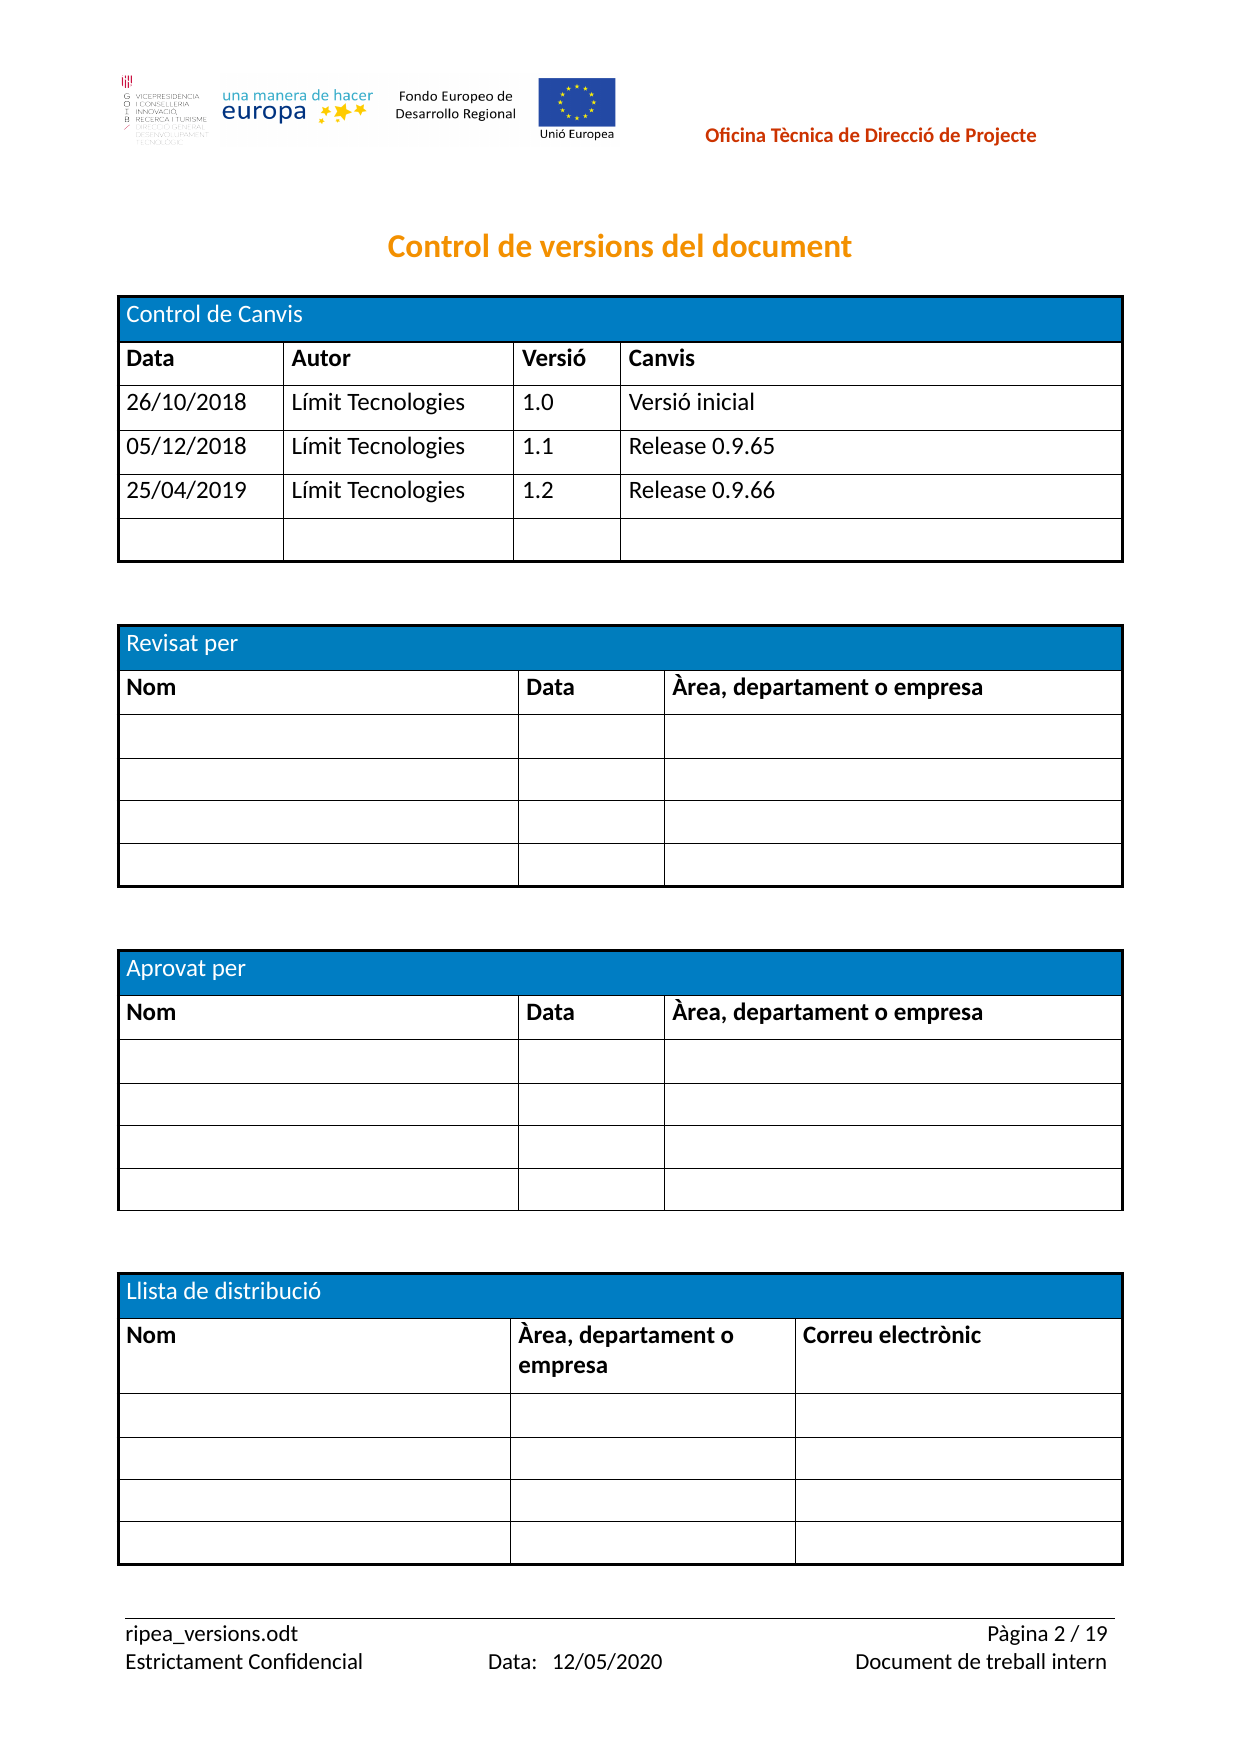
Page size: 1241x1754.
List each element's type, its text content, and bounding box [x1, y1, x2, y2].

table_cell Nom [120, 671, 518, 714]
table_cell [796, 1394, 1121, 1437]
table_cell Data [519, 671, 664, 714]
table_cell [511, 1394, 795, 1437]
table_cell 1.0 [514, 386, 620, 429]
table_cell Límit Tecnologies [284, 386, 513, 429]
table_cell [519, 844, 664, 885]
table_cell [120, 759, 518, 800]
table_cell [511, 1522, 795, 1563]
table_cell Àrea, departament o empresa [665, 996, 1121, 1039]
table_cell [665, 1040, 1121, 1083]
table_cell [120, 844, 518, 885]
table_cell [120, 1522, 510, 1563]
table_cell [120, 1394, 510, 1437]
table_cell Canvis [621, 343, 1121, 385]
table_cell Correu electrònic [796, 1319, 1121, 1393]
table_cell [519, 1169, 664, 1210]
table_cell [665, 1169, 1121, 1210]
table_cell [519, 801, 664, 843]
table_cell Nom [120, 1319, 510, 1393]
table_cell [665, 844, 1121, 885]
table_cell Release 0.9.65 [621, 431, 1121, 473]
table_cell [120, 1480, 510, 1521]
table_cell Límit Tecnologies [284, 431, 513, 473]
table_cell [120, 1438, 510, 1479]
table_cell [120, 1169, 518, 1210]
table_cell [120, 1126, 518, 1168]
subtitle Control de versions del document [118, 225, 1122, 266]
table_cell [796, 1438, 1121, 1479]
table_cell [519, 1084, 664, 1125]
table_cell [120, 801, 518, 843]
table_cell [665, 1126, 1121, 1168]
table_cell 26/10/2018 [120, 386, 283, 429]
table_cell [519, 759, 664, 800]
picture [118, 73, 213, 147]
picture [219, 73, 621, 147]
table_cell [665, 801, 1121, 843]
table_cell [120, 1084, 518, 1125]
table_cell 1.1 [514, 431, 620, 473]
table_cell Versió [514, 343, 620, 385]
table_cell Nom [120, 996, 518, 1039]
table_cell [665, 759, 1121, 800]
table_cell [519, 1126, 664, 1168]
table_cell [284, 519, 513, 560]
table_cell [514, 519, 620, 560]
table_header Revisat per [120, 627, 1121, 670]
table_cell [665, 715, 1121, 758]
table_cell [120, 715, 518, 758]
table_cell [519, 1040, 664, 1083]
table_cell [621, 519, 1121, 560]
table_header Llista de distribució [120, 1275, 1121, 1318]
table_cell Release 0.9.66 [621, 475, 1121, 518]
table_cell Àrea, departament o empresa [665, 671, 1121, 714]
table_cell Límit Tecnologies [284, 475, 513, 518]
table_cell [511, 1438, 795, 1479]
table_cell [519, 715, 664, 758]
table_cell 05/12/2018 [120, 431, 283, 473]
table_cell Data [120, 343, 283, 385]
table_cell Àrea, departament o empresa [511, 1319, 795, 1393]
table_cell Data [519, 996, 664, 1039]
table_cell [120, 519, 283, 560]
table_cell Versió inicial [621, 386, 1121, 429]
table_cell [120, 1040, 518, 1083]
table_cell 1.2 [514, 475, 620, 518]
table_cell [796, 1522, 1121, 1563]
table_cell [796, 1480, 1121, 1521]
table_cell Autor [284, 343, 513, 385]
table_header Control de Canvis [120, 298, 1121, 341]
table_cell [665, 1084, 1121, 1125]
table_cell 25/04/2019 [120, 475, 283, 518]
table_cell [511, 1480, 795, 1521]
table_header Aprovat per [120, 952, 1121, 995]
